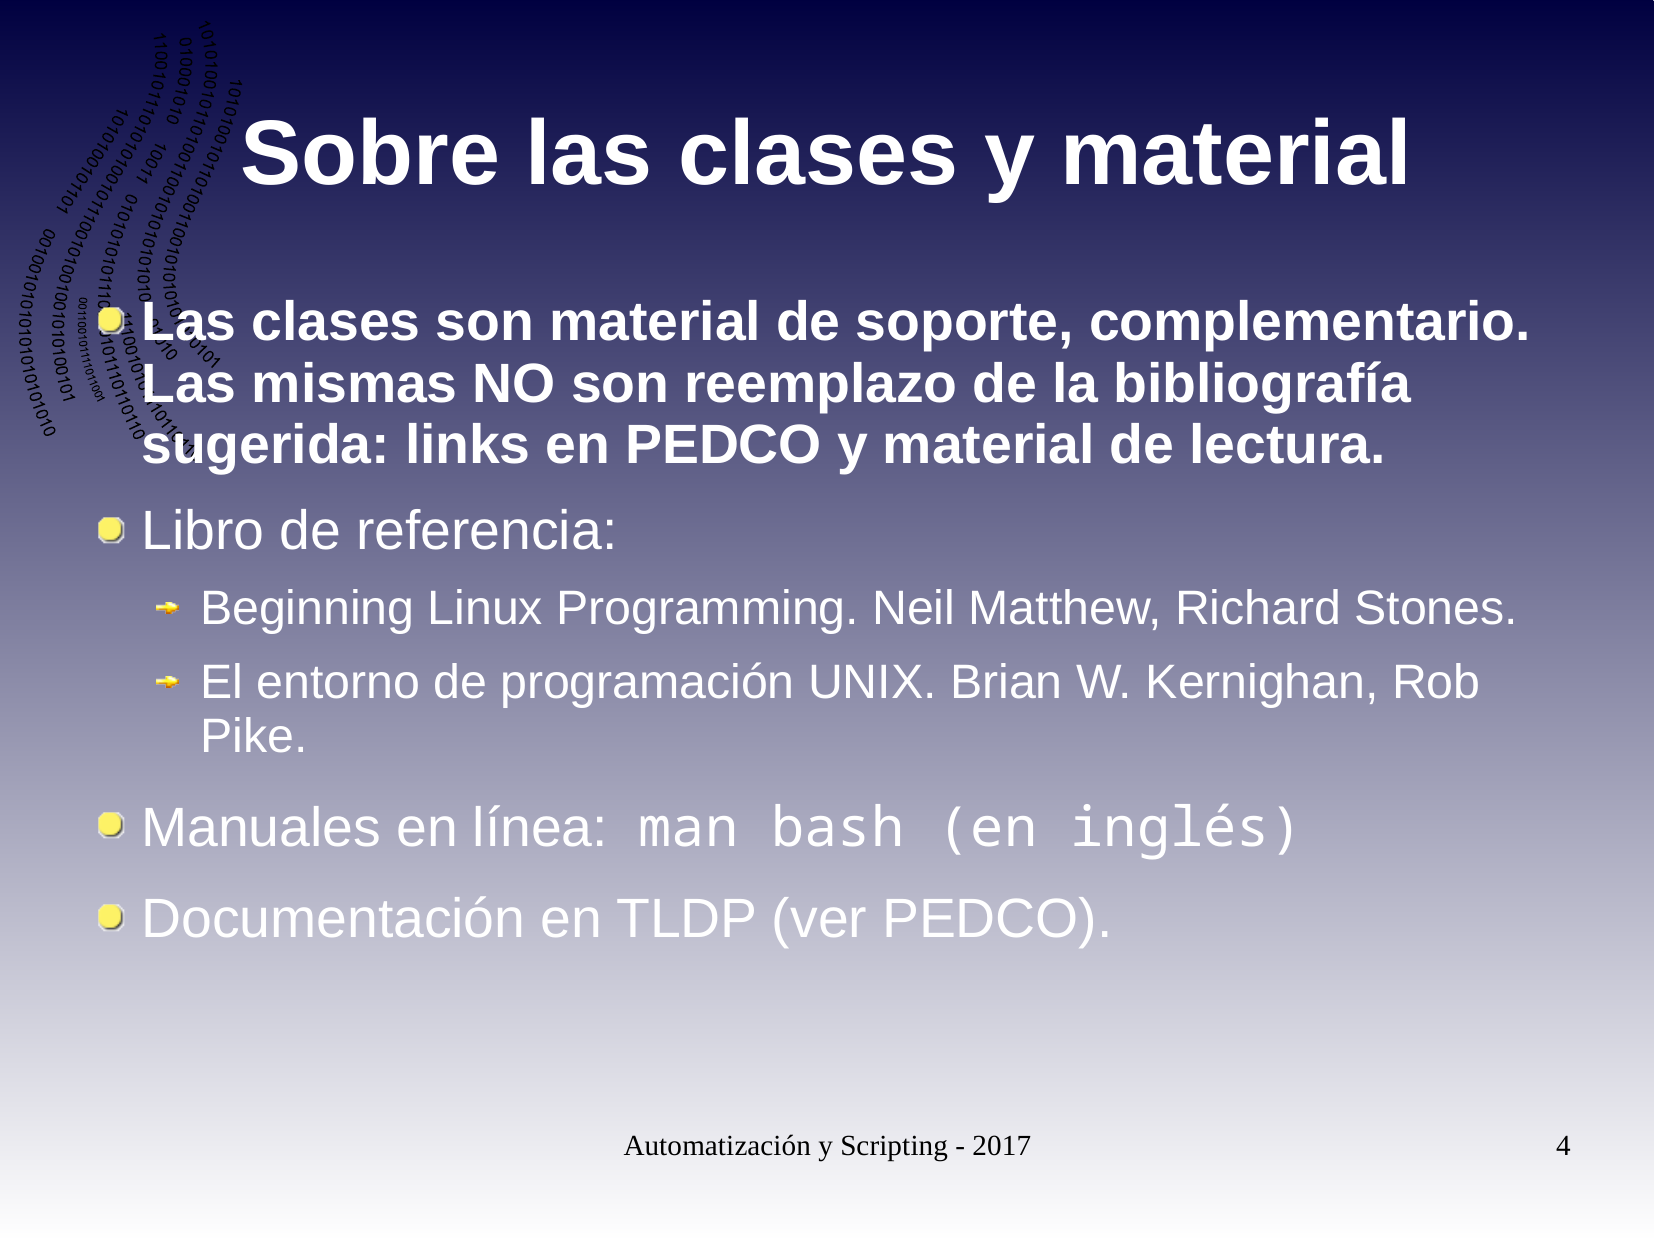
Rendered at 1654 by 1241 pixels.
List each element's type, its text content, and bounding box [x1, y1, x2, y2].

title Sobre las clases y material [82, 49, 1571, 257]
picture [18, 20, 243, 461]
list Las clases son material de soporte, complementario. Las mismas NO son reemplazo de la bibliografía sugerida: links en PEDCO y material de lectura. Libro de referencia: Beginning Linux Programming. Neil Matthew, Richard Stones. El entorno de programación UNIX. Brian W. Kernighan, Rob Pike. Manuales en línea: man bash (en inglés) Documentación en TLDP (ver PEDCO). [82, 290, 1571, 1010]
